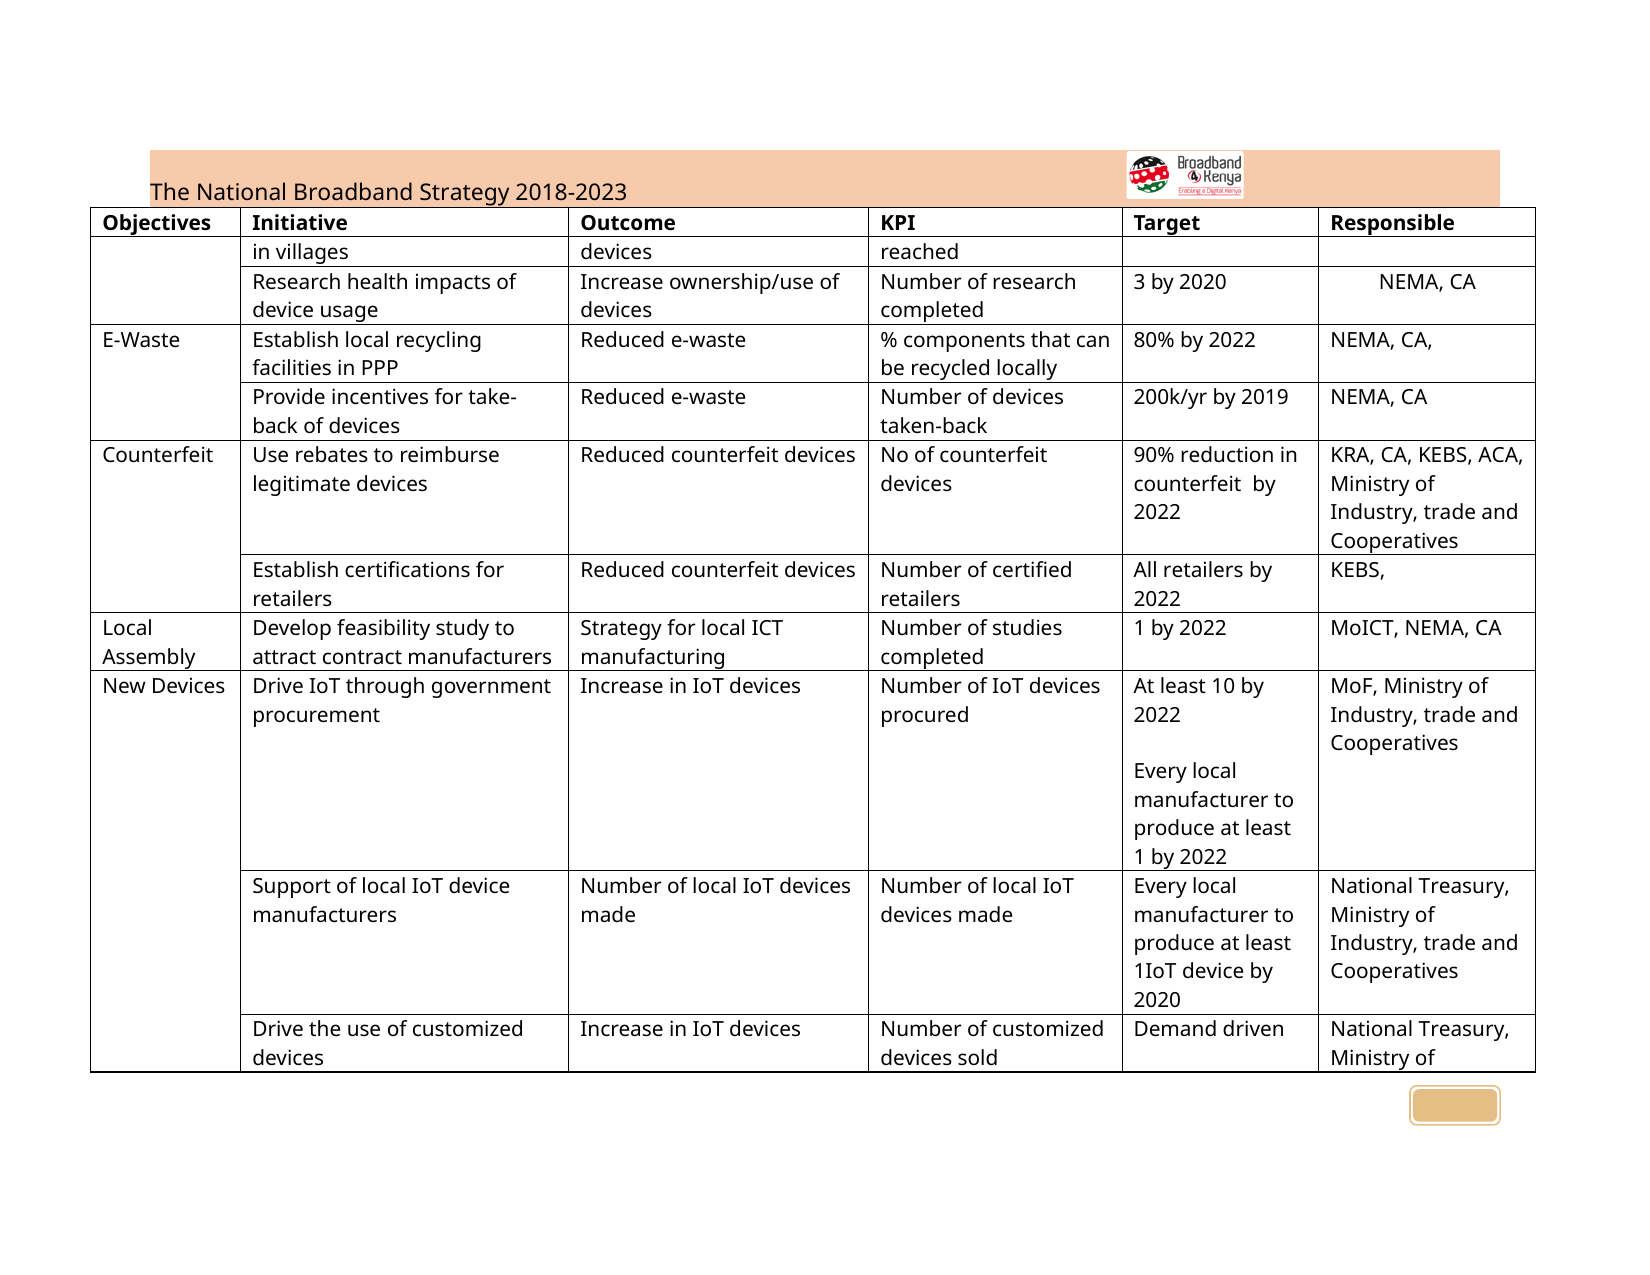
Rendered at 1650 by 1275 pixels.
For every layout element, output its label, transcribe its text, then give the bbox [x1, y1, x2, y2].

table_header Initiative [241, 208, 568, 236]
table_cell Reduced counterfeit devices [569, 555, 868, 612]
table_cell [91, 237, 240, 324]
table_cell All retailers by 2022 [1123, 555, 1318, 612]
table_header Outcome [569, 208, 868, 236]
table_cell Increase in IoT devices [569, 1015, 868, 1071]
table_cell Number of research completed [869, 267, 1122, 324]
table_cell Establish certifications for retailers [241, 555, 568, 612]
table_cell devices [569, 237, 868, 266]
table_cell National Treasury, Ministry of [1319, 1015, 1535, 1071]
table_cell Number of local IoT devices made [569, 871, 868, 1013]
table_cell in villages [241, 237, 568, 266]
table_cell MoICT, NEMA, CA [1319, 613, 1535, 670]
table_cell Strategy for local ICT manufacturing [569, 613, 868, 670]
table_cell Research health impacts of device usage [241, 267, 568, 324]
table_cell 1 by 2022 [1123, 613, 1318, 670]
table_cell Drive IoT through government procurement [241, 671, 568, 870]
table_cell % components that can be recycled locally [869, 325, 1122, 382]
table_cell Establish local recycling facilities in PPP [241, 325, 568, 382]
table_cell E-Waste [91, 325, 240, 439]
table_cell NEMA, CA [1319, 383, 1535, 439]
table_cell Number of certified retailers [869, 555, 1122, 612]
table_cell Reduced e-waste [569, 325, 868, 382]
table_header Objectives [91, 208, 240, 236]
table_cell Use rebates to reimburse legitimate devices [241, 441, 568, 554]
table_cell MoF, Ministry of Industry, trade and Cooperatives [1319, 671, 1535, 870]
table_cell 90% reduction in counterfeit by 2022 [1123, 441, 1318, 554]
table_cell Increase ownership/use of devices [569, 267, 868, 324]
table_cell National Treasury, Ministry of Industry, trade and Cooperatives [1319, 871, 1535, 1013]
table_cell Reduced e-waste [569, 383, 868, 439]
table_cell Number of IoT devices procured [869, 671, 1122, 870]
table_header Responsible [1319, 208, 1535, 236]
table_cell Demand driven [1123, 1015, 1318, 1071]
table_cell KEBS, [1319, 555, 1535, 612]
table_header Target [1123, 208, 1318, 236]
table_cell Number of devices taken-back [869, 383, 1122, 439]
table_cell Reduced counterfeit devices [569, 441, 868, 554]
table_cell Drive the use of customized devices [241, 1015, 568, 1071]
table_cell 80% by 2022 [1123, 325, 1318, 382]
table_cell Number of customized devices sold [869, 1015, 1122, 1071]
table_cell [1319, 237, 1535, 266]
table_cell [1123, 237, 1318, 266]
table_cell NEMA, CA, [1319, 325, 1535, 382]
table_cell reached [869, 237, 1122, 266]
table_cell Number of studies completed [869, 613, 1122, 670]
table_cell 3 by 2020 [1123, 267, 1318, 324]
table_header KPI [869, 208, 1122, 236]
table_cell KRA, CA, KEBS, ACA, Ministry of Industry, trade and Cooperatives [1319, 441, 1535, 554]
picture [1126, 151, 1244, 199]
table_cell Provide incentives for take-back of devices [241, 383, 568, 439]
table_cell 200k/yr by 2019 [1123, 383, 1318, 439]
table_cell NEMA, CA [1319, 267, 1535, 324]
table_cell Develop feasibility study to attract contract manufacturers [241, 613, 568, 670]
table_cell No of counterfeit devices [869, 441, 1122, 554]
table_cell Local Assembly [91, 613, 240, 670]
table_cell Every local manufacturer to produce at least 1IoT device by 2020 [1123, 871, 1318, 1013]
table_cell At least 10 by 2022 Every local manufacturer to produce at least 1 by 2022 [1123, 671, 1318, 870]
table_cell Increase in IoT devices [569, 671, 868, 870]
table_cell Counterfeit [91, 441, 240, 612]
table_cell New Devices [91, 671, 240, 1071]
table_cell Number of local IoT devices made [869, 871, 1122, 1013]
table_cell Support of local IoT device manufacturers [241, 871, 568, 1013]
